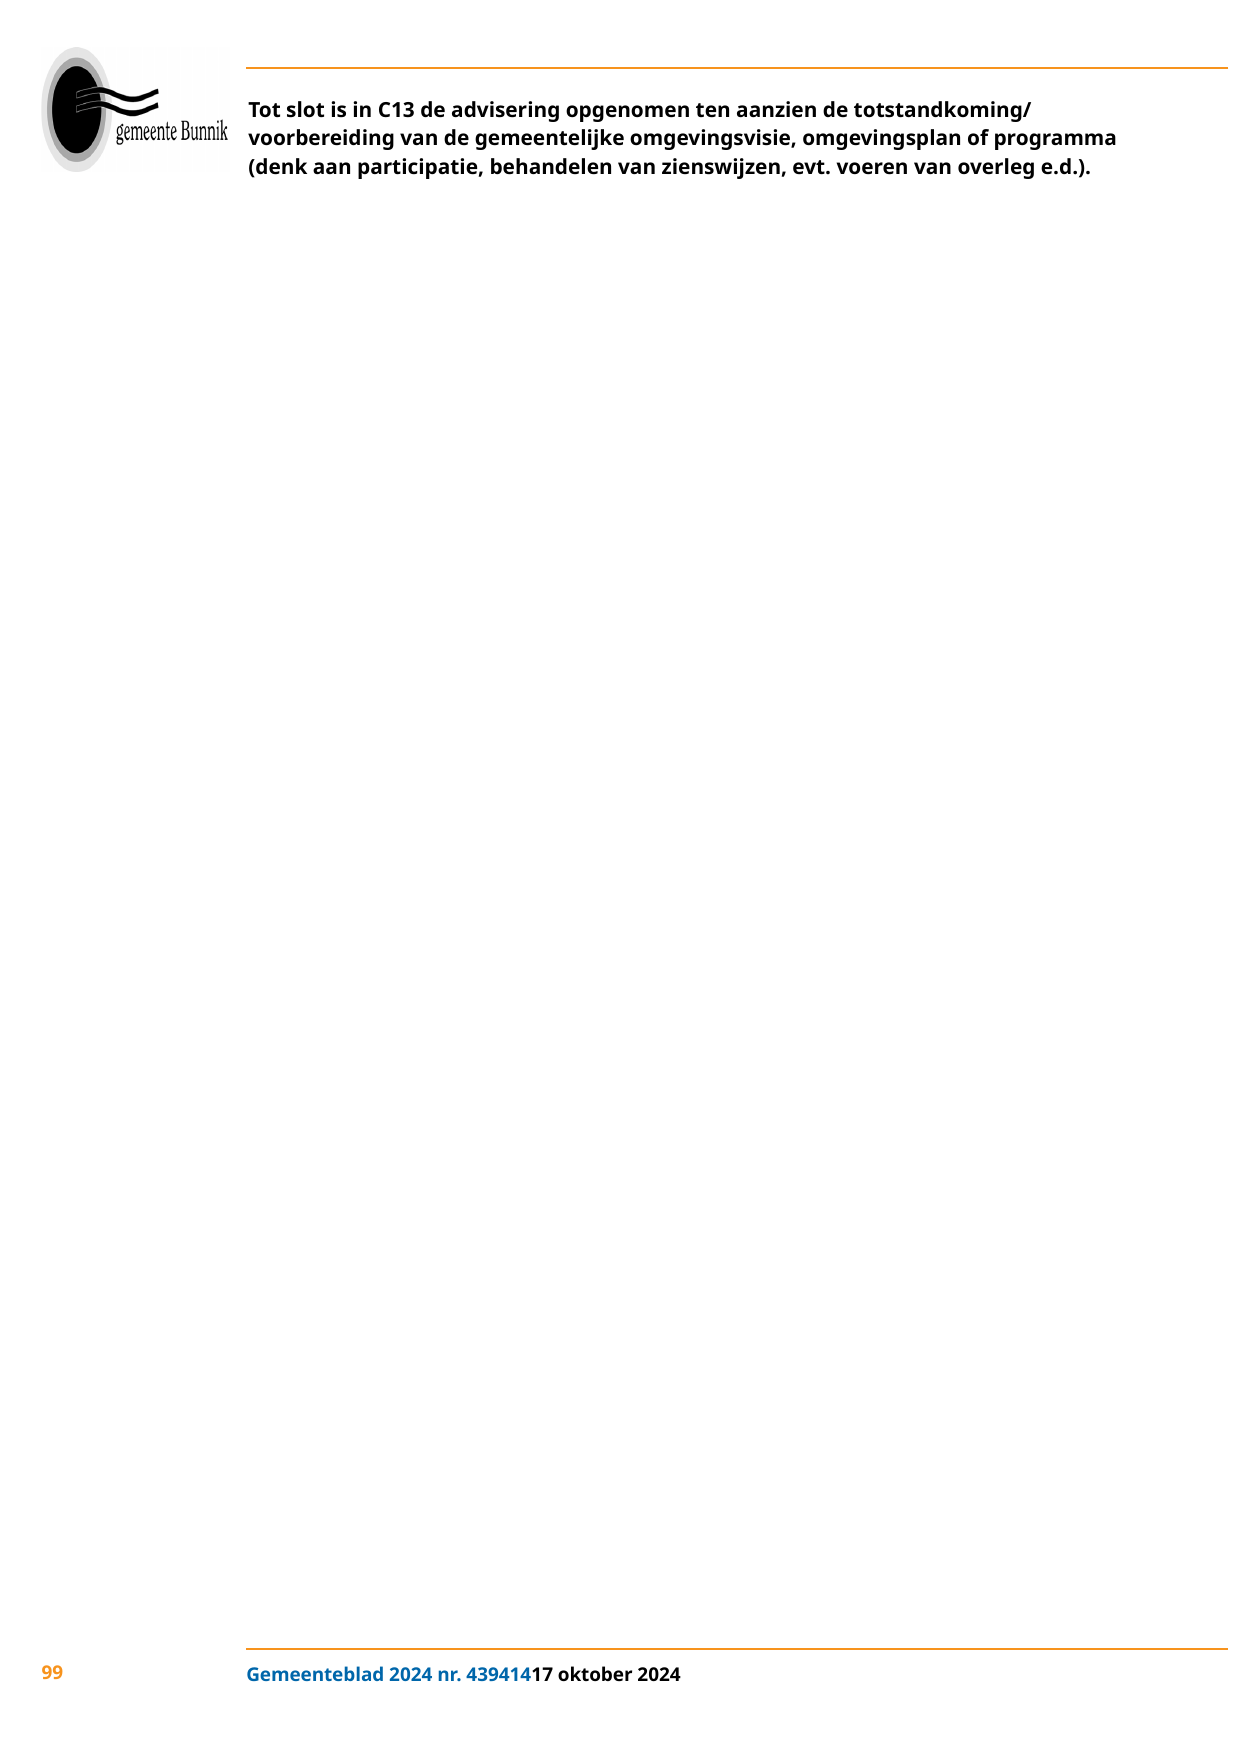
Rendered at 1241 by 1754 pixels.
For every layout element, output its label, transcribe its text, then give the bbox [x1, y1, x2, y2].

picture [41, 47, 231, 172]
text Tot slot is in C13 de advisering opgenomen ten aanzien de totstandkoming/ voorbereiding van de gemeentelijke omgevingsvisie, omgevingsplan of programma (denk aan participatie, behandelen van zienswijzen, evt. voeren van overleg e.d.). [248, 95, 1152, 180]
